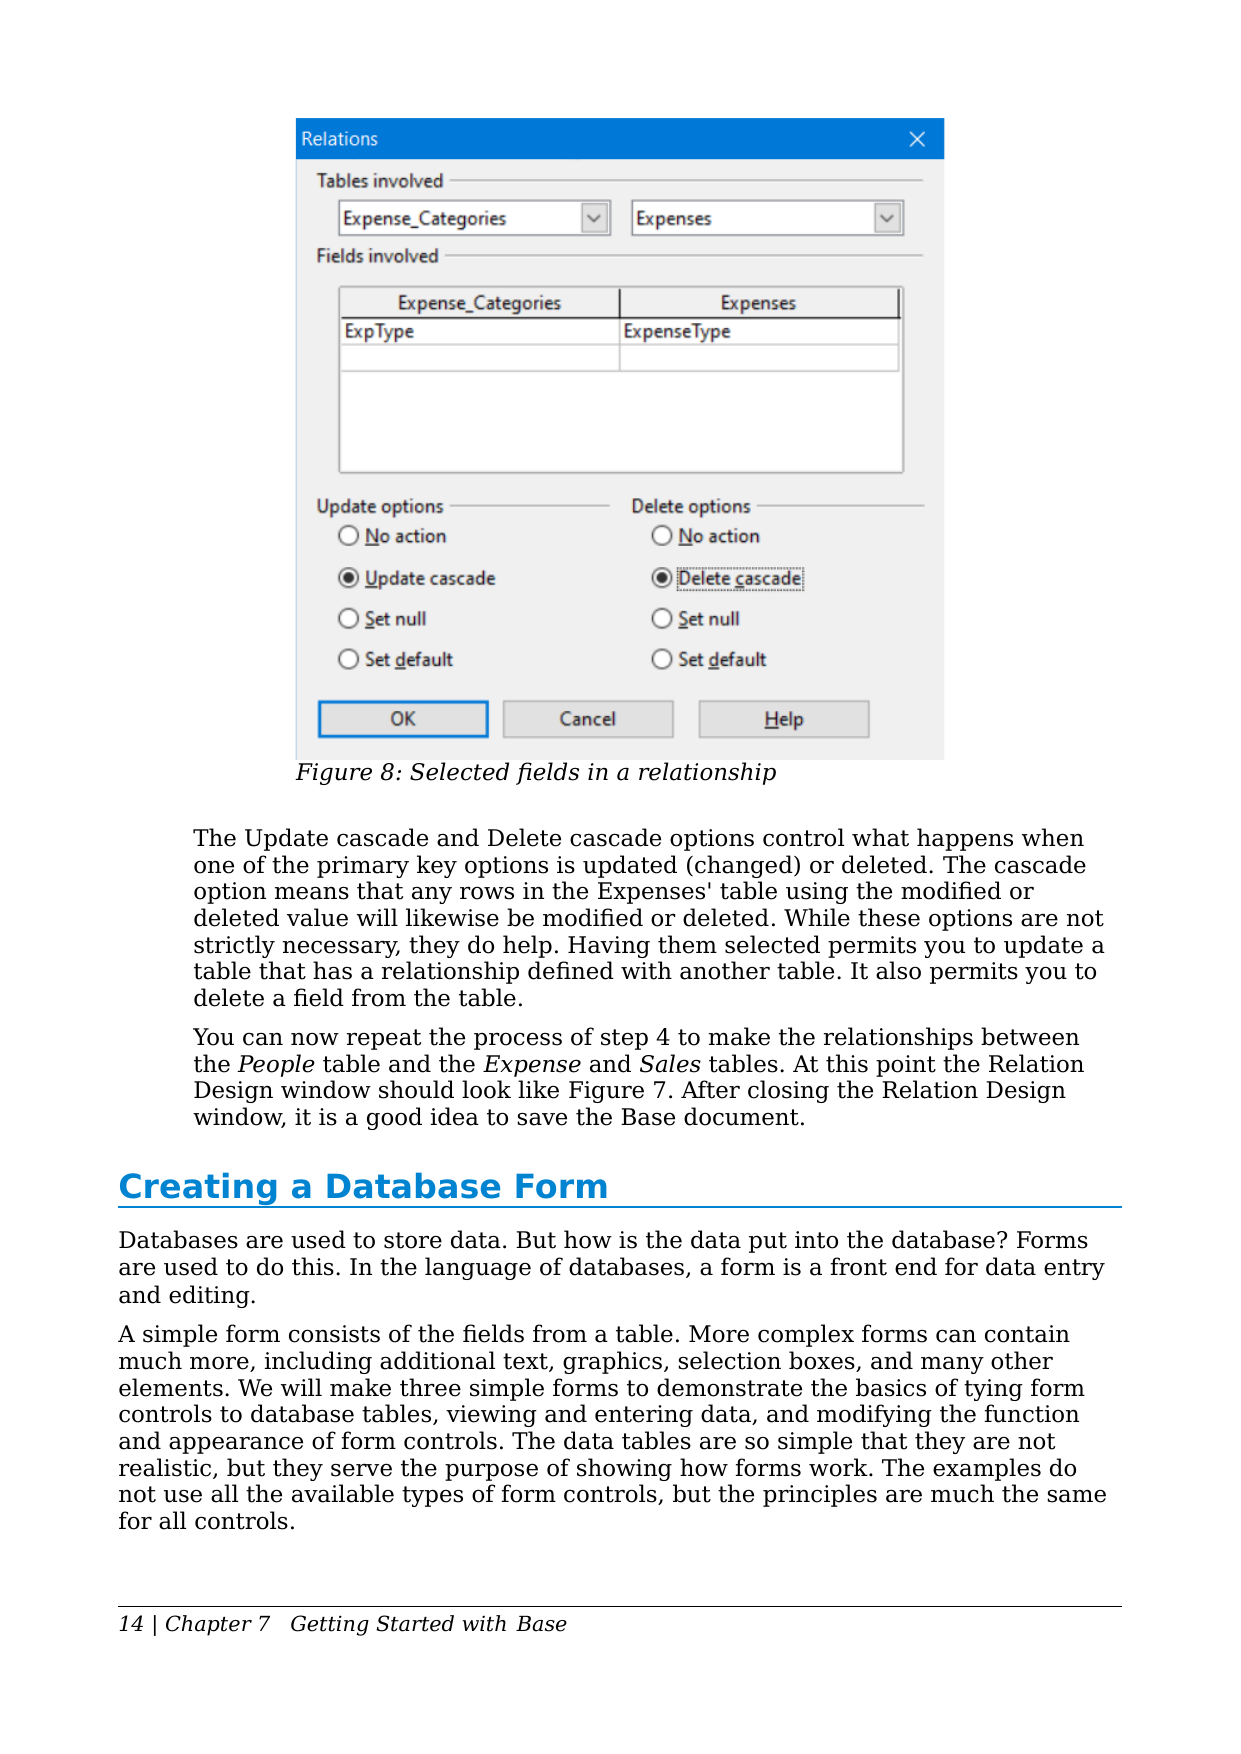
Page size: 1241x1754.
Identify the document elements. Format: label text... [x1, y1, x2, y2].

text The Update cascade and Delete cascade options control what happens when one of the primary key options is updated (changed) or deleted. The cascade option means that any rows in the Expenses' table using the modified or deleted value will likewise be modified or deleted. While these options are not strictly necessary, they do help. Having them selected permits you to update a table that has a relationship defined with another table. It also permits you to delete a field from the table. [193, 825, 1122, 1012]
picture [295, 118, 945, 760]
text Databases are used to store data. But how is the data put into the database? Forms are used to do this. In the language of databases, a form is a front end for data entry and editing. [118, 1227, 1122, 1309]
text Figure 8: Selected fields in a relationship [296, 760, 944, 786]
text You can now repeat the process of step 4 to make the relationships between the People table and the Expense and Sales tables. At this point the Relation Design window should look like Figure 7. After closing the Relation Design window, it is a good idea to save the Base document. [193, 1024, 1122, 1131]
text A simple form consists of the fields from a table. More complex forms can contain much more, including additional text, graphics, selection boxes, and many other elements. We will make three simple forms to demonstrate the basics of tying form controls to database tables, viewing and entering data, and modifying the function and appearance of form controls. The data tables are so simple that they are not realistic, but they serve the purpose of showing how forms work. The examples do not use all the available types of form controls, but the principles are much the same for all controls. [118, 1322, 1122, 1535]
subtitle Creating a Database Form [118, 1167, 1122, 1206]
